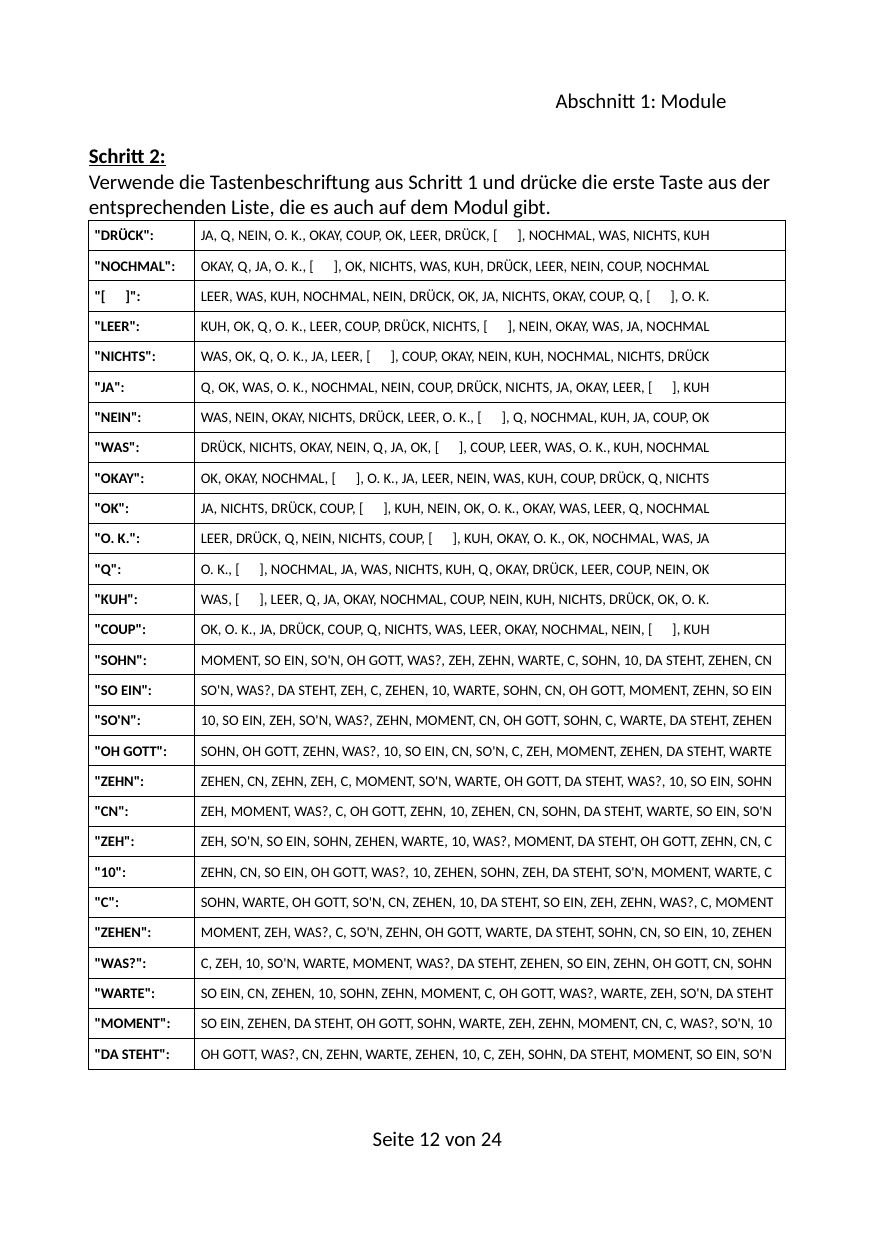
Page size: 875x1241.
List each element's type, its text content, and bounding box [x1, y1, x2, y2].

table_cell "OKAY": [89, 463, 194, 492]
table_cell MOMENT, ZEH, WAS?, C, SO'N, ZEHN, OH GOTT, WARTE, DA STEHT, SOHN, CN, SO EIN, 10, ZEHEN [195, 918, 785, 947]
table_cell "[ ]": [89, 281, 194, 311]
table_cell "O. K.": [89, 524, 194, 553]
table_cell OH GOTT, WAS?, CN, ZEHN, WARTE, ZEHEN, 10, C, ZEH, SOHN, DA STEHT, MOMENT, SO EIN, SO'N [195, 1039, 785, 1068]
table_cell "OH GOTT": [89, 736, 194, 765]
table_cell WAS, [ ], LEER, Q, JA, OKAY, NOCHMAL, COUP, NEIN, KUH, NICHTS, DRÜCK, OK, O. K. [195, 585, 785, 614]
table_cell SO EIN, CN, ZEHEN, 10, SOHN, ZEHN, MOMENT, C, OH GOTT, WAS?, WARTE, ZEH, SO'N, DA STEHT [195, 979, 785, 1008]
table_cell WAS, OK, Q, O. K., JA, LEER, [ ], COUP, OKAY, NEIN, KUH, NOCHMAL, NICHTS, DRÜCK [195, 342, 785, 371]
table_cell "SOHN": [89, 645, 194, 674]
table_cell "SO EIN": [89, 675, 194, 705]
table_cell "OK": [89, 494, 194, 523]
table_cell "ZEHEN": [89, 918, 194, 947]
table_cell "NOCHMAL": [89, 251, 194, 280]
table_cell 10, SO EIN, ZEH, SO'N, WAS?, ZEHN, MOMENT, CN, OH GOTT, SOHN, C, WARTE, DA STEHT, ZEHEN [195, 706, 785, 735]
table_cell SOHN, WARTE, OH GOTT, SO'N, CN, ZEHEN, 10, DA STEHT, SO EIN, ZEH, ZEHN, WAS?, C, MOMENT [195, 888, 785, 917]
table_cell DRÜCK, NICHTS, OKAY, NEIN, Q, JA, OK, [ ], COUP, LEER, WAS, O. K., KUH, NOCHMAL [195, 433, 785, 462]
text Schritt 2: [88, 143, 786, 169]
table_cell ZEHN, CN, SO EIN, OH GOTT, WAS?, 10, ZEHEN, SOHN, ZEH, DA STEHT, SO'N, MOMENT, WARTE, C [195, 857, 785, 887]
table_cell "Q": [89, 554, 194, 583]
table_cell SO EIN, ZEHEN, DA STEHT, OH GOTT, SOHN, WARTE, ZEH, ZEHN, MOMENT, CN, C, WAS?, SO'N, 10 [195, 1009, 785, 1038]
table_cell "KUH": [89, 585, 194, 614]
table_cell "C": [89, 888, 194, 917]
table_cell "SO'N": [89, 706, 194, 735]
table_cell "JA": [89, 372, 194, 402]
table_cell SO'N, WAS?, DA STEHT, ZEH, C, ZEHEN, 10, WARTE, SOHN, CN, OH GOTT, MOMENT, ZEHN, SO EIN [195, 675, 785, 705]
table_cell JA, NICHTS, DRÜCK, COUP, [ ], KUH, NEIN, OK, O. K., OKAY, WAS, LEER, Q, NOCHMAL [195, 494, 785, 523]
table_cell LEER, DRÜCK, Q, NEIN, NICHTS, COUP, [ ], KUH, OKAY, O. K., OK, NOCHMAL, WAS, JA [195, 524, 785, 553]
table_cell "LEER": [89, 312, 194, 341]
table_cell OK, O. K., JA, DRÜCK, COUP, Q, NICHTS, WAS, LEER, OKAY, NOCHMAL, NEIN, [ ], KUH [195, 615, 785, 644]
table_cell OK, OKAY, NOCHMAL, [ ], O. K., JA, LEER, NEIN, WAS, KUH, COUP, DRÜCK, Q, NICHTS [195, 463, 785, 492]
table_cell "WAS?": [89, 948, 194, 977]
table_cell "DA STEHT": [89, 1039, 194, 1068]
table_cell SOHN, OH GOTT, ZEHN, WAS?, 10, SO EIN, CN, SO'N, C, ZEH, MOMENT, ZEHEN, DA STEHT, WARTE [195, 736, 785, 765]
table_cell WAS, NEIN, OKAY, NICHTS, DRÜCK, LEER, O. K., [ ], Q, NOCHMAL, KUH, JA, COUP, OK [195, 403, 785, 432]
table_cell LEER, WAS, KUH, NOCHMAL, NEIN, DRÜCK, OK, JA, NICHTS, OKAY, COUP, Q, [ ], O. K. [195, 281, 785, 311]
table_cell C, ZEH, 10, SO'N, WARTE, MOMENT, WAS?, DA STEHT, ZEHEN, SO EIN, ZEHN, OH GOTT, CN, SOHN [195, 948, 785, 977]
table_header "DRÜCK": [89, 221, 194, 250]
table_cell "COUP": [89, 615, 194, 644]
table_cell "NEIN": [89, 403, 194, 432]
table_cell "WAS": [89, 433, 194, 462]
table_cell "WARTE": [89, 979, 194, 1008]
table_cell "10": [89, 857, 194, 887]
table_cell MOMENT, SO EIN, SO'N, OH GOTT, WAS?, ZEH, ZEHN, WARTE, C, SOHN, 10, DA STEHT, ZEHEN, CN [195, 645, 785, 674]
table_cell KUH, OK, Q, O. K., LEER, COUP, DRÜCK, NICHTS, [ ], NEIN, OKAY, WAS, JA, NOCHMAL [195, 312, 785, 341]
text Verwende die Tastenbeschriftung aus Schritt 1 und drücke die erste Taste aus der entsprechenden Liste, die es auch auf dem Modul gibt. [88, 169, 786, 220]
table_cell "ZEH": [89, 827, 194, 856]
table_cell ZEHEN, CN, ZEHN, ZEH, C, MOMENT, SO'N, WARTE, OH GOTT, DA STEHT, WAS?, 10, SO EIN, SOHN [195, 766, 785, 796]
table_header JA, Q, NEIN, O. K., OKAY, COUP, OK, LEER, DRÜCK, [ ], NOCHMAL, WAS, NICHTS, KUH [195, 221, 785, 250]
table_cell ZEH, MOMENT, WAS?, C, OH GOTT, ZEHN, 10, ZEHEN, CN, SOHN, DA STEHT, WARTE, SO EIN, SO'N [195, 797, 785, 826]
table_cell O. K., [ ], NOCHMAL, JA, WAS, NICHTS, KUH, Q, OKAY, DRÜCK, LEER, COUP, NEIN, OK [195, 554, 785, 583]
table_cell "MOMENT": [89, 1009, 194, 1038]
table_cell "NICHTS": [89, 342, 194, 371]
table_cell Q, OK, WAS, O. K., NOCHMAL, NEIN, COUP, DRÜCK, NICHTS, JA, OKAY, LEER, [ ], KUH [195, 372, 785, 402]
table_cell "CN": [89, 797, 194, 826]
table_cell ZEH, SO'N, SO EIN, SOHN, ZEHEN, WARTE, 10, WAS?, MOMENT, DA STEHT, OH GOTT, ZEHN, CN, C [195, 827, 785, 856]
table_cell "ZEHN": [89, 766, 194, 796]
table_cell OKAY, Q, JA, O. K., [ ], OK, NICHTS, WAS, KUH, DRÜCK, LEER, NEIN, COUP, NOCHMAL [195, 251, 785, 280]
